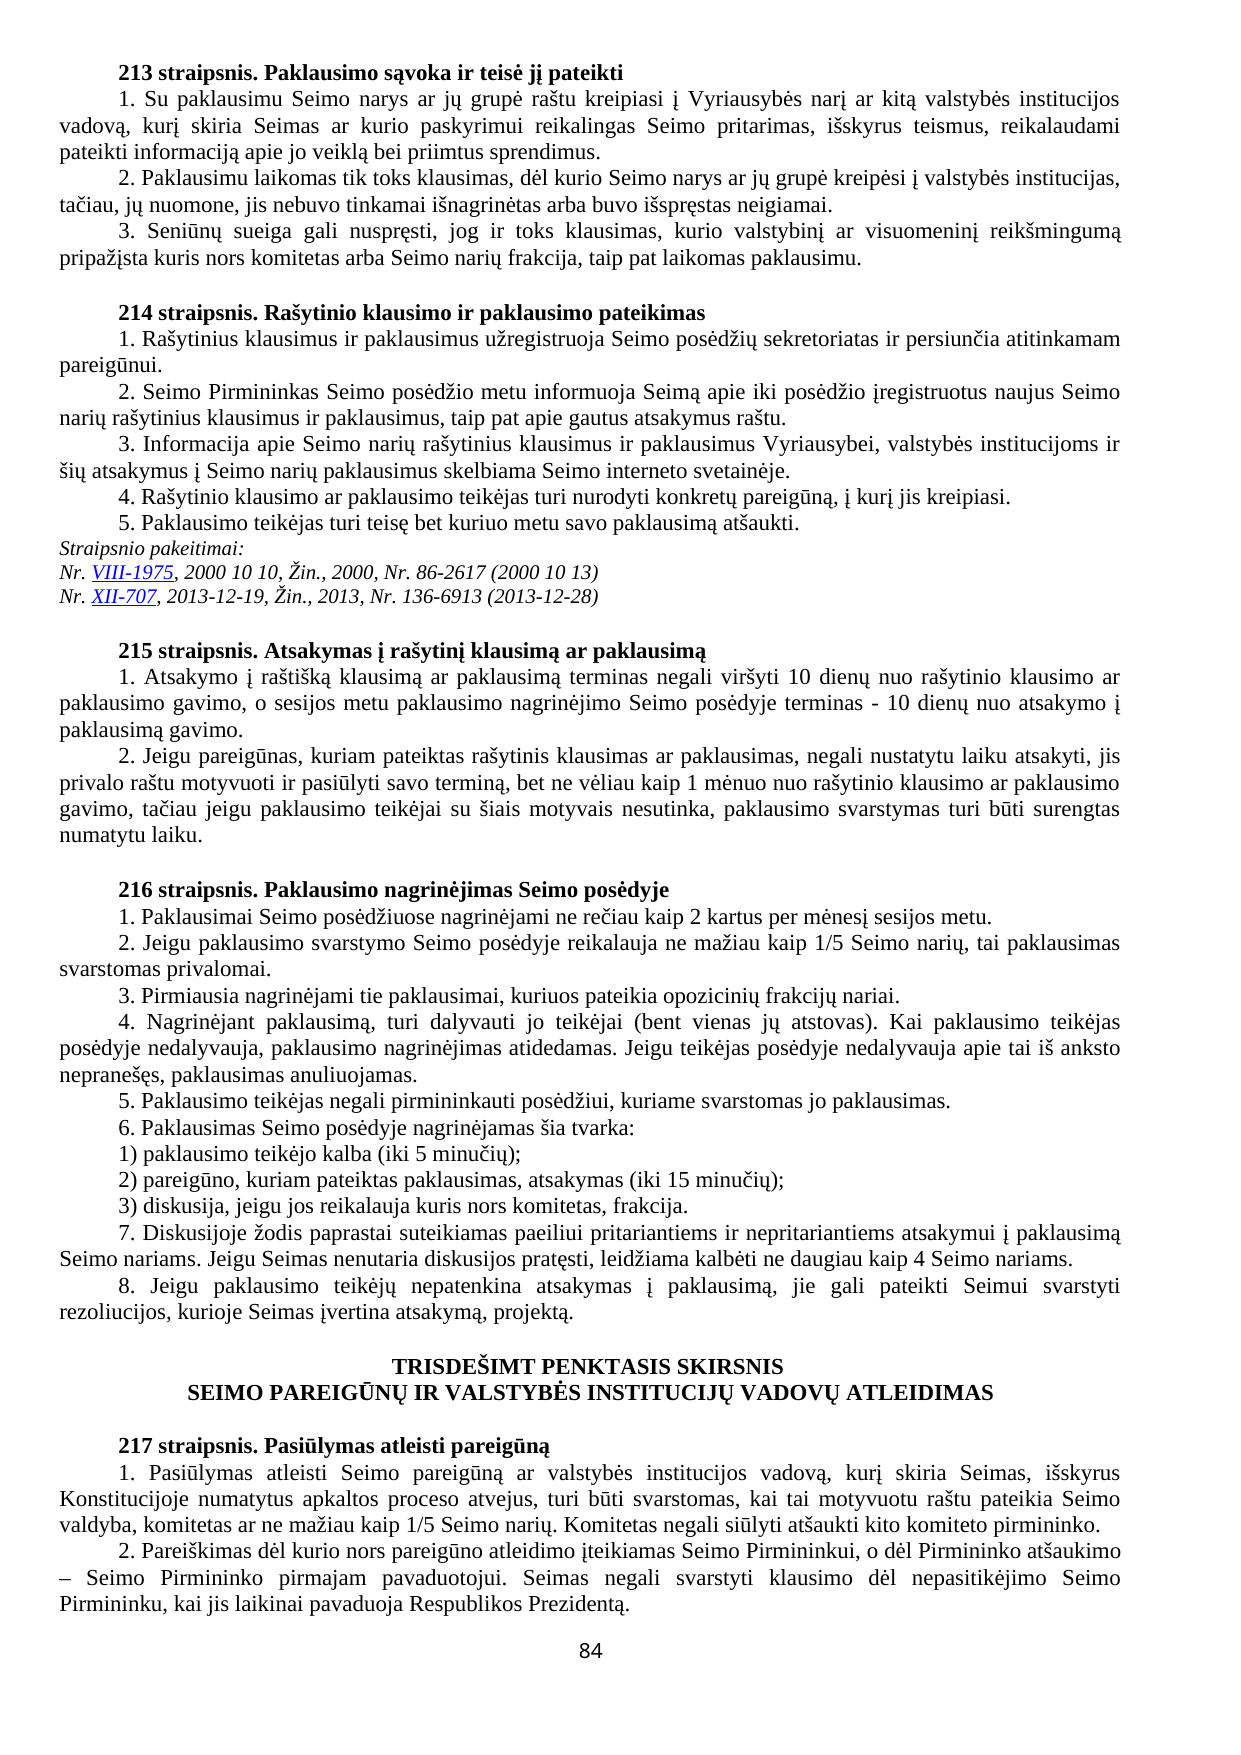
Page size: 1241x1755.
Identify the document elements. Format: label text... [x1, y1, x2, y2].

text 214 straipsnis. Rašytinio klausimo ir paklausimo pateikimas [59, 299, 1122, 325]
text 5. Paklausimo teikėjas turi teisę bet kuriuo metu savo paklausimą atšaukti. [59, 509, 1122, 536]
text 2. Jeigu paklausimo svarstymo Seimo posėdyje reikalauja ne mažiau kaip 1/5 Seimo narių, tai paklausimas svarstomas privalomai. [59, 929, 1122, 982]
text 1. Atsakymo į raštišką klausimą ar paklausimą terminas negali viršyti 10 dienų nuo rašytinio klausimo ar paklausimo gavimo, o sesijos metu paklausimo nagrinėjimo Seimo posėdyje terminas - 10 dienų nuo atsakymo į paklausimą gavimo. [59, 663, 1122, 742]
text 213 straipsnis. Paklausimo sąvoka ir teisė jį pateikti [59, 59, 1122, 85]
text 216 straipsnis. Paklausimo nagrinėjimas Seimo posėdyje [59, 876, 1122, 903]
text 7. Diskusijoje žodis paprastai suteikiamas paeiliui pritariantiems ir nepritariantiems atsakymui į paklausimą Seimo nariams. Jeigu Seimas nenutaria diskusijos pratęsti, leidžiama kalbėti ne daugiau kaip 4 Seimo nariams. [59, 1219, 1122, 1272]
text 1. Su paklausimu Seimo narys ar jų grupė raštu kreipiasi į Vyriausybės narį ar kitą valstybės institucijos vadovą, kurį skiria Seimas ar kurio paskyrimui reikalingas Seimo pritarimas, išskyrus teismus, reikalaudami pateikti informaciją apie jo veiklą bei priimtus sprendimus. [59, 85, 1122, 164]
text 4. Rašytinio klausimo ar paklausimo teikėjas turi nurodyti konkretų pareigūną, į kurį jis kreipiasi. [59, 483, 1122, 509]
text 2) pareigūno, kuriam pateiktas paklausimas, atsakymas (iki 15 minučių); [59, 1166, 1122, 1193]
text Straipsnio pakeitimai: [59, 536, 1122, 560]
text 1. Paklausimai Seimo posėdžiuose nagrinėjami ne rečiau kaip 2 kartus per mėnesį sesijos metu. [59, 903, 1122, 929]
text 3) diskusija, jeigu jos reikalauja kuris nors komitetas, frakcija. [59, 1193, 1122, 1219]
text 3. Informacija apie Seimo narių rašytinius klausimus ir paklausimus Vyriausybei, valstybės institucijoms ir šių atsakymus į Seimo narių paklausimus skelbiama Seimo interneto svetainėje. [59, 430, 1122, 483]
text TRISDEŠIMT PENKTASIS SKIRSNIS [59, 1353, 1122, 1379]
text 1. Rašytinius klausimus ir paklausimus užregistruoja Seimo posėdžių sekretoriatas ir persiunčia atitinkamam pareigūnui. [59, 325, 1122, 378]
text 3. Pirmiausia nagrinėjami tie paklausimai, kuriuos pateikia opozicinių frakcijų nariai. [59, 982, 1122, 1008]
text 215 straipsnis. Atsakymas į rašytinį klausimą ar paklausimą [59, 637, 1122, 663]
text 2. Jeigu pareigūnas, kuriam pateiktas rašytinis klausimas ar paklausimas, negali nustatytu laiku atsakyti, jis privalo raštu motyvuoti ir pasiūlyti savo terminą, bet ne vėliau kaip 1 mėnuo nuo rašytinio klausimo ar paklausimo gavimo, tačiau jeigu paklausimo teikėjai su šiais motyvais nesutinka, paklausimo svarstymas turi būti surengtas numatytu laiku. [59, 742, 1122, 848]
text Nr. XII-707, 2013-12-19, Žin., 2013, Nr. 136-6913 (2013-12-28) [59, 584, 1122, 608]
text 8. Jeigu paklausimo teikėjų nepatenkina atsakymas į paklausimą, jie gali pateikti Seimui svarstyti rezoliucijos, kurioje Seimas įvertina atsakymą, projektą. [59, 1272, 1122, 1324]
text Nr. VIII-1975, 2000 10 10, Žin., 2000, Nr. 86-2617 (2000 10 13) [59, 560, 1122, 584]
text 1) paklausimo teikėjo kalba (iki 5 minučių); [59, 1140, 1122, 1166]
text 2. Paklausimu laikomas tik toks klausimas, dėl kurio Seimo narys ar jų grupė kreipėsi į valstybės institucijas, tačiau, jų nuomone, jis nebuvo tinkamai išnagrinėtas arba buvo išspręstas neigiamai. [59, 164, 1122, 217]
text 5. Paklausimo teikėjas negali pirmininkauti posėdžiui, kuriame svarstomas jo paklausimas. [59, 1087, 1122, 1113]
text 217 straipsnis. Pasiūlymas atleisti pareigūną [59, 1432, 1122, 1458]
text SEIMO PAREIGŪNŲ IR VALSTYBĖS INSTITUCIJŲ VADOVŲ ATLEIDIMAS [59, 1379, 1122, 1406]
text 1. Pasiūlymas atleisti Seimo pareigūną ar valstybės institucijos vadovą, kurį skiria Seimas, išskyrus Konstitucijoje numatytus apkaltos proceso atvejus, turi būti svarstomas, kai tai motyvuotu raštu pateikia Seimo valdyba, komitetas ar ne mažiau kaip 1/5 Seimo narių. Komitetas negali siūlyti atšaukti kito komiteto pirmininko. [59, 1458, 1122, 1538]
text 2. Pareiškimas dėl kurio nors pareigūno atleidimo įteikiamas Seimo Pirmininkui, o dėl Pirmininko atšaukimo – Seimo Pirmininko pirmajam pavaduotojui. Seimas negali svarstyti klausimo dėl nepasitikėjimo Seimo Pirmininku, kai jis laikinai pavaduoja Respublikos Prezidentą. [59, 1538, 1122, 1617]
text 4. Nagrinėjant paklausimą, turi dalyvauti jo teikėjai (bent vienas jų atstovas). Kai paklausimo teikėjas posėdyje nedalyvauja, paklausimo nagrinėjimas atidedamas. Jeigu teikėjas posėdyje nedalyvauja apie tai iš anksto nepranešęs, paklausimas anuliuojamas. [59, 1008, 1122, 1087]
text 3. Seniūnų sueiga gali nuspręsti, jog ir toks klausimas, kurio valstybinį ar visuomeninį reikšmingumą pripažįsta kuris nors komitetas arba Seimo narių frakcija, taip pat laikomas paklausimu. [59, 217, 1122, 270]
text 6. Paklausimas Seimo posėdyje nagrinėjamas šia tvarka: [59, 1113, 1122, 1140]
text 2. Seimo Pirmininkas Seimo posėdžio metu informuoja Seimą apie iki posėdžio įregistruotus naujus Seimo narių rašytinius klausimus ir paklausimus, taip pat apie gautus atsakymus raštu. [59, 378, 1122, 430]
